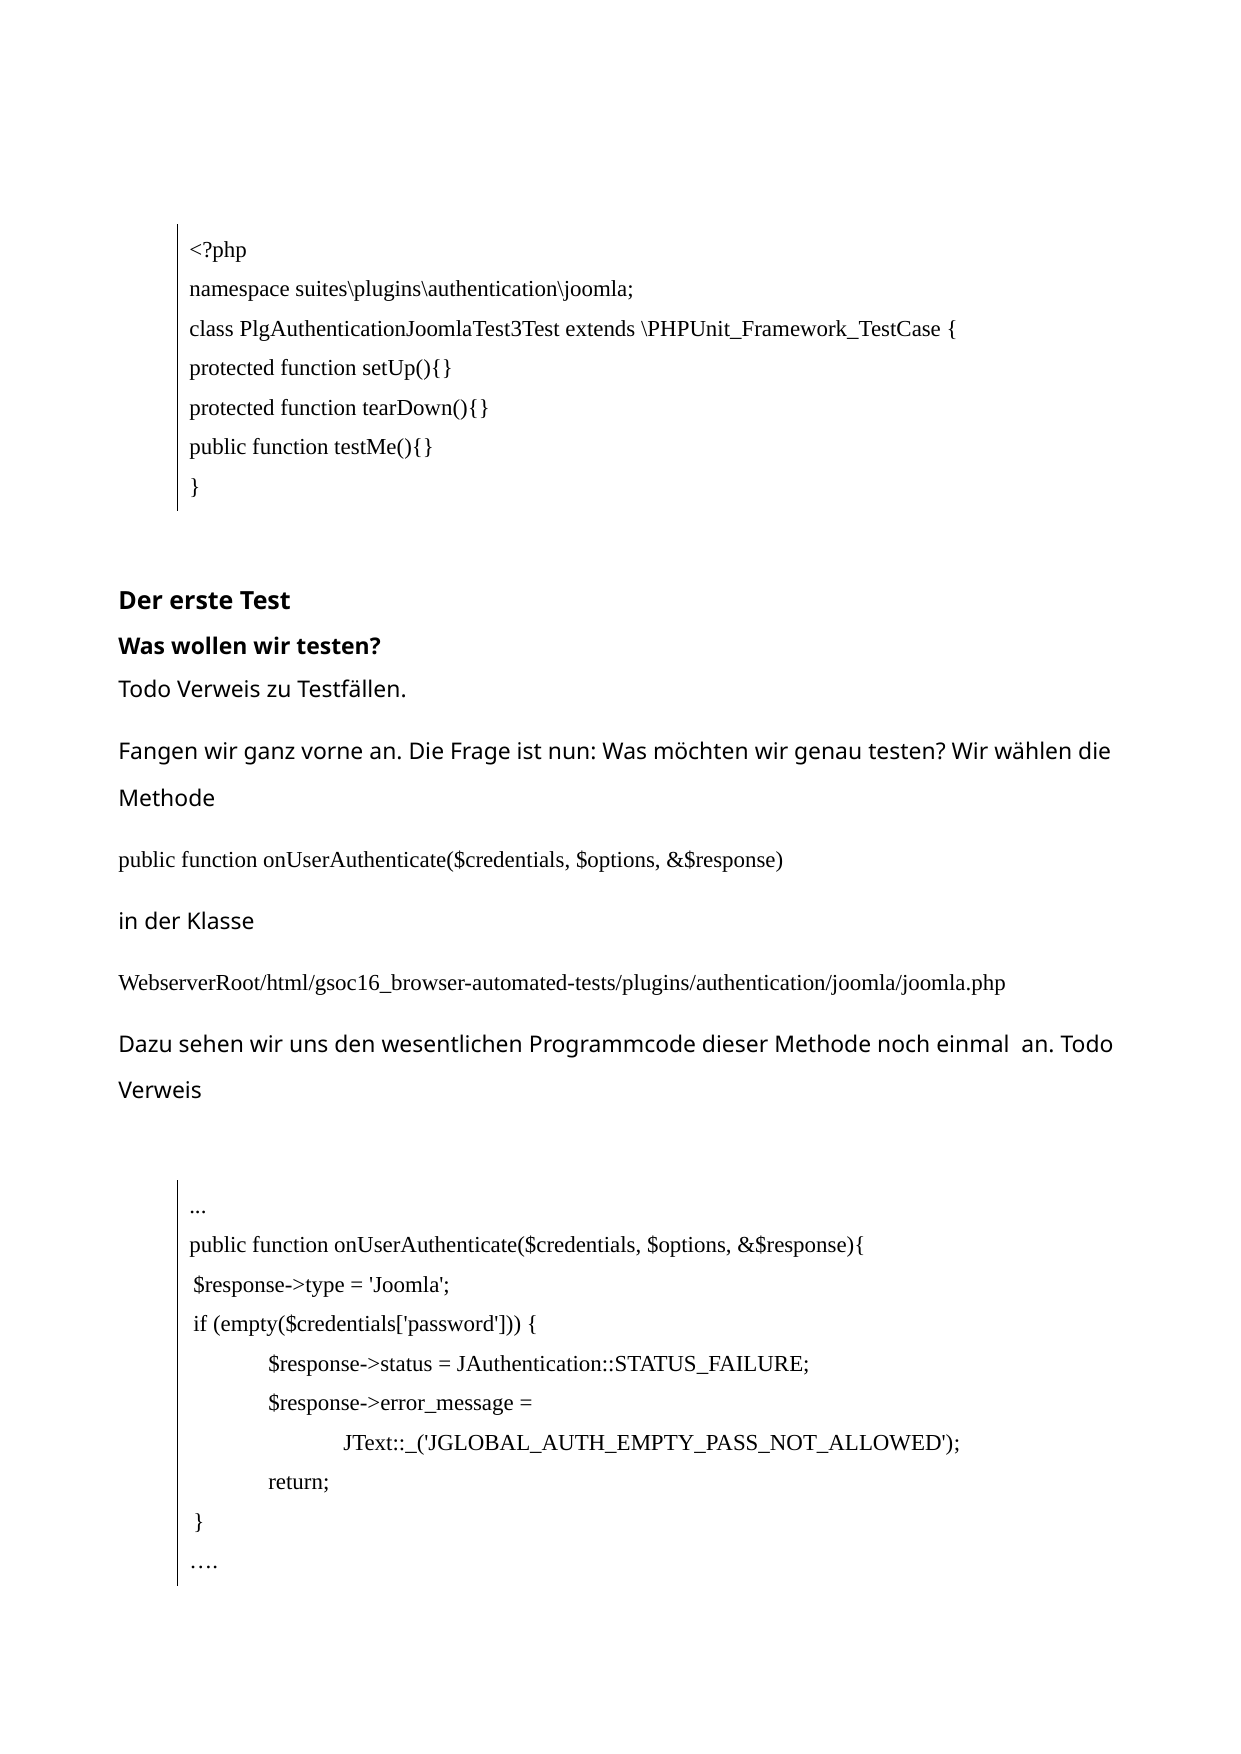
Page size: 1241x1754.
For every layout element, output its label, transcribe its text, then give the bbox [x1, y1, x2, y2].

subtitle Was wollen wir testen? [118, 629, 1122, 661]
subtitle Der erste Test [118, 583, 1122, 617]
text Todo Verweis zu Testfällen. [118, 673, 1122, 704]
text public function onUserAuthenticate($credentials, $options, &$response) [118, 843, 1122, 874]
text Fangen wir ganz vorne an. Die Frage ist nun: Was möchten wir genau testen? Wir wählen die Methode [118, 735, 1122, 813]
text Dazu sehen wir uns den wesentlichen Programmcode dieser Methode noch einmal an. Todo Verweis [118, 1027, 1122, 1106]
text <?php namespace suites\plugins\authentication\joomla; class PlgAuthenticationJoomlaTest3Test extends \PHPUnit_Framework_TestCase { protected function setUp(){} protected function tearDown(){} public function testMe(){} } [178, 224, 1122, 511]
text WebserverRoot/html/gsoc16_browser-automated-tests/plugins/authentication/joomla/joomla.php [118, 966, 1122, 997]
text in der Klasse [118, 904, 1122, 936]
text ... public function onUserAuthenticate($credentials, $options, &$response){ $response->type = 'Joomla'; if (empty($credentials['password'])) { $response->status = JAuthentication::STATUS_FAILURE; $response->error_message = JText::_('JGLOBAL_AUTH_EMPTY_PASS_NOT_ALLOWED'); return; } …. [178, 1180, 1122, 1586]
